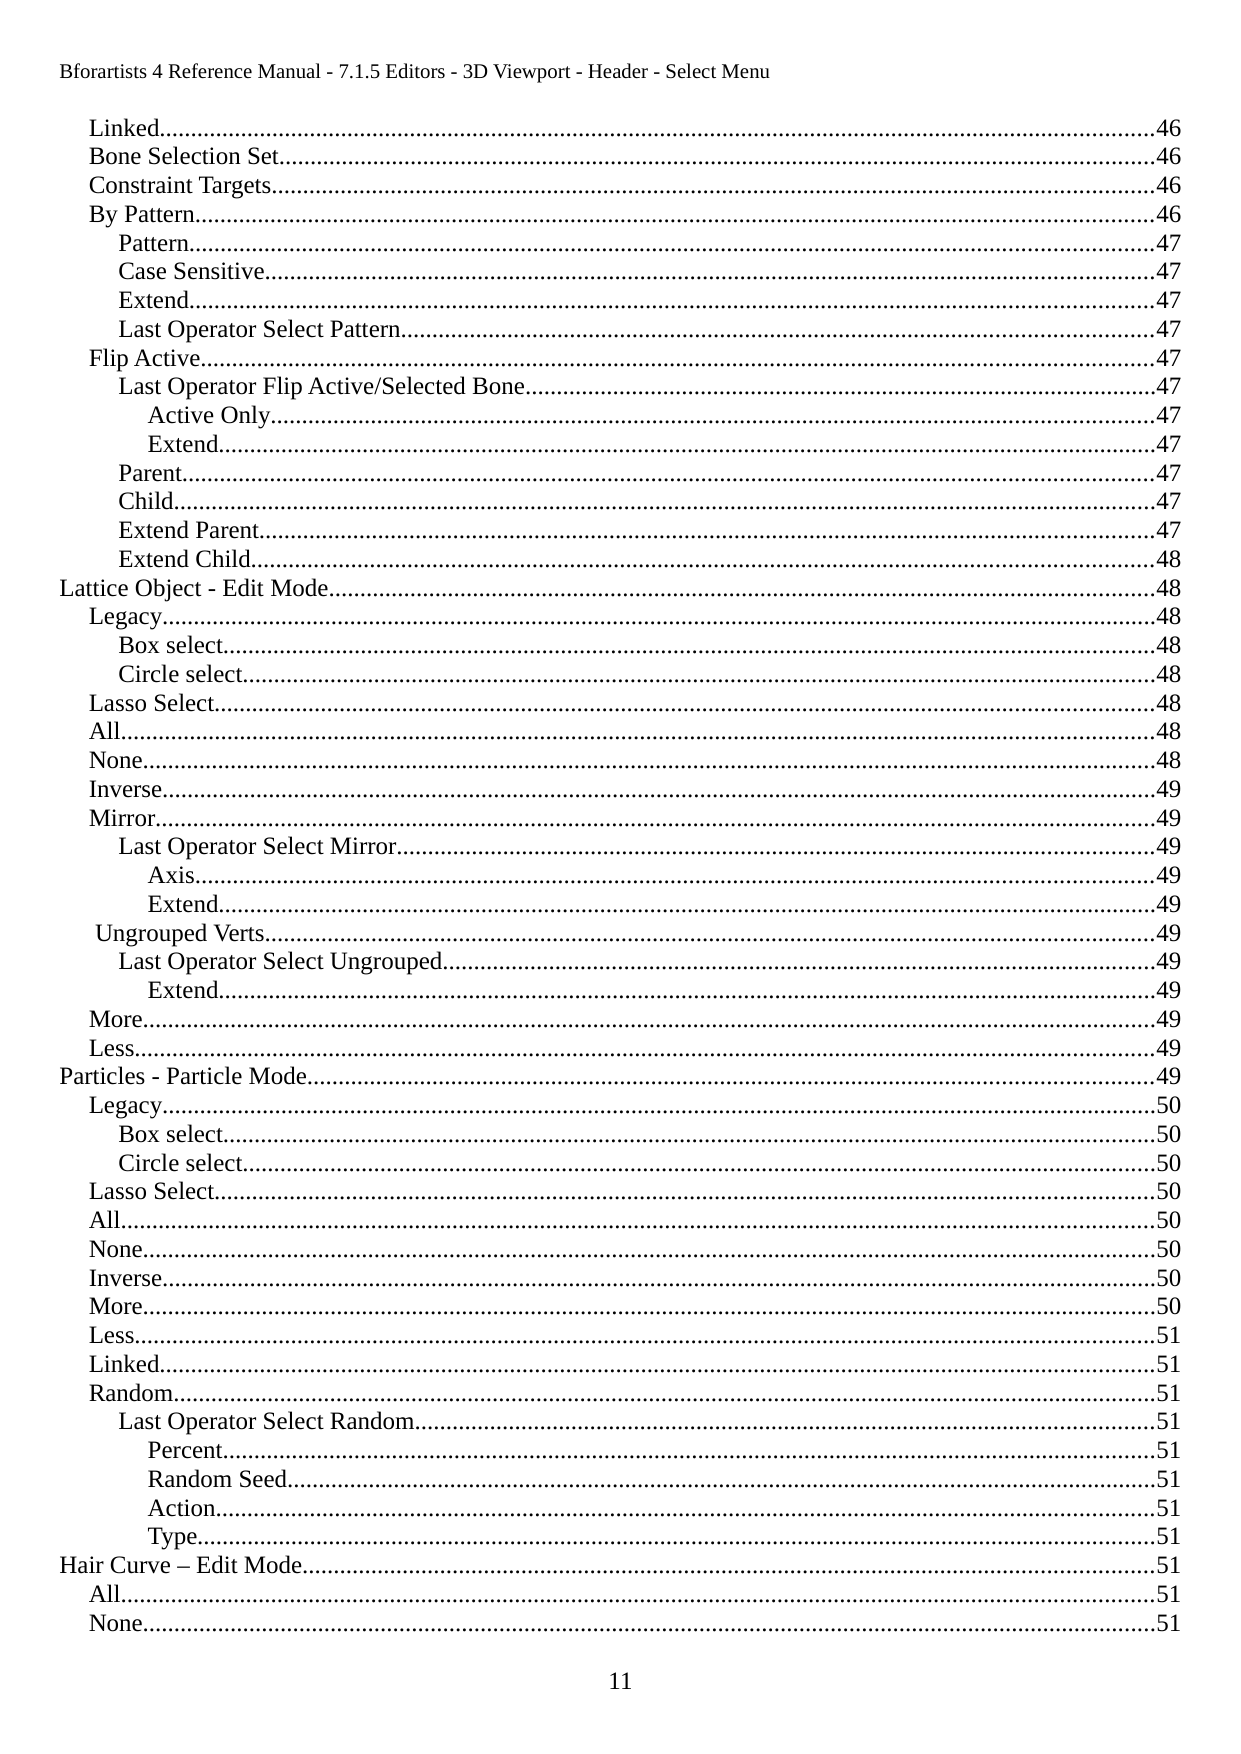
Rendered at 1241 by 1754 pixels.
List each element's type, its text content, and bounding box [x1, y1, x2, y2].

text Constraint Targets 46 [88, 170, 1181, 199]
text None 48 [88, 745, 1181, 774]
text Lasso Select 50 [88, 1176, 1181, 1205]
text Action 51 [147, 1493, 1181, 1521]
text Circle select 50 [118, 1148, 1181, 1176]
text Extend 49 [147, 975, 1181, 1004]
text Inverse 50 [88, 1263, 1181, 1291]
text By Pattern 46 [88, 199, 1181, 228]
text Last Operator Flip Active/Selected Bone 47 [118, 371, 1181, 400]
text Circle select 48 [118, 659, 1181, 688]
text Lasso Select 48 [88, 688, 1181, 716]
text Parent 47 [118, 458, 1181, 486]
text Extend 47 [147, 429, 1181, 458]
text Hair Curve – Edit Mode 51 [59, 1550, 1181, 1579]
text Inverse 49 [88, 774, 1181, 803]
text Legacy 50 [88, 1090, 1181, 1119]
text Linked 51 [88, 1349, 1181, 1378]
text Active Only 47 [147, 400, 1181, 429]
text Bone Selection Set 46 [88, 141, 1181, 170]
text Pattern 47 [118, 228, 1181, 256]
text Random Seed 51 [147, 1464, 1181, 1493]
text Flip Active 47 [88, 343, 1181, 371]
text Last Operator Select Random 51 [118, 1406, 1181, 1435]
text Last Operator Select Pattern 47 [118, 314, 1181, 343]
text Percent 51 [147, 1435, 1181, 1464]
text Less 49 [88, 1033, 1181, 1061]
text Ungrouped Verts 49 [88, 918, 1181, 946]
text Particles - Particle Mode 49 [59, 1061, 1181, 1090]
text More 49 [88, 1004, 1181, 1033]
text Box select 48 [118, 630, 1181, 659]
text All 48 [88, 716, 1181, 745]
text Extend 49 [147, 889, 1181, 918]
text Random 51 [88, 1378, 1181, 1406]
text Box select 50 [118, 1119, 1181, 1148]
text Last Operator Select Ungrouped 49 [118, 946, 1181, 975]
text None 50 [88, 1234, 1181, 1263]
text Lattice Object - Edit Mode 48 [59, 573, 1181, 601]
text Legacy 48 [88, 601, 1181, 630]
text All 50 [88, 1205, 1181, 1234]
text Extend Parent 47 [118, 515, 1181, 544]
text None 51 [88, 1608, 1181, 1636]
text All 51 [88, 1579, 1181, 1608]
text Last Operator Select Mirror 49 [118, 831, 1181, 860]
text Mirror 49 [88, 803, 1181, 831]
text Child 47 [118, 486, 1181, 515]
text Case Sensitive 47 [118, 256, 1181, 285]
text Type 51 [147, 1521, 1181, 1550]
text More 50 [88, 1291, 1181, 1320]
text Extend 47 [118, 285, 1181, 314]
text Less 51 [88, 1320, 1181, 1349]
text Linked 46 [88, 113, 1181, 141]
text Extend Child 48 [118, 544, 1181, 573]
text Axis 49 [147, 860, 1181, 889]
